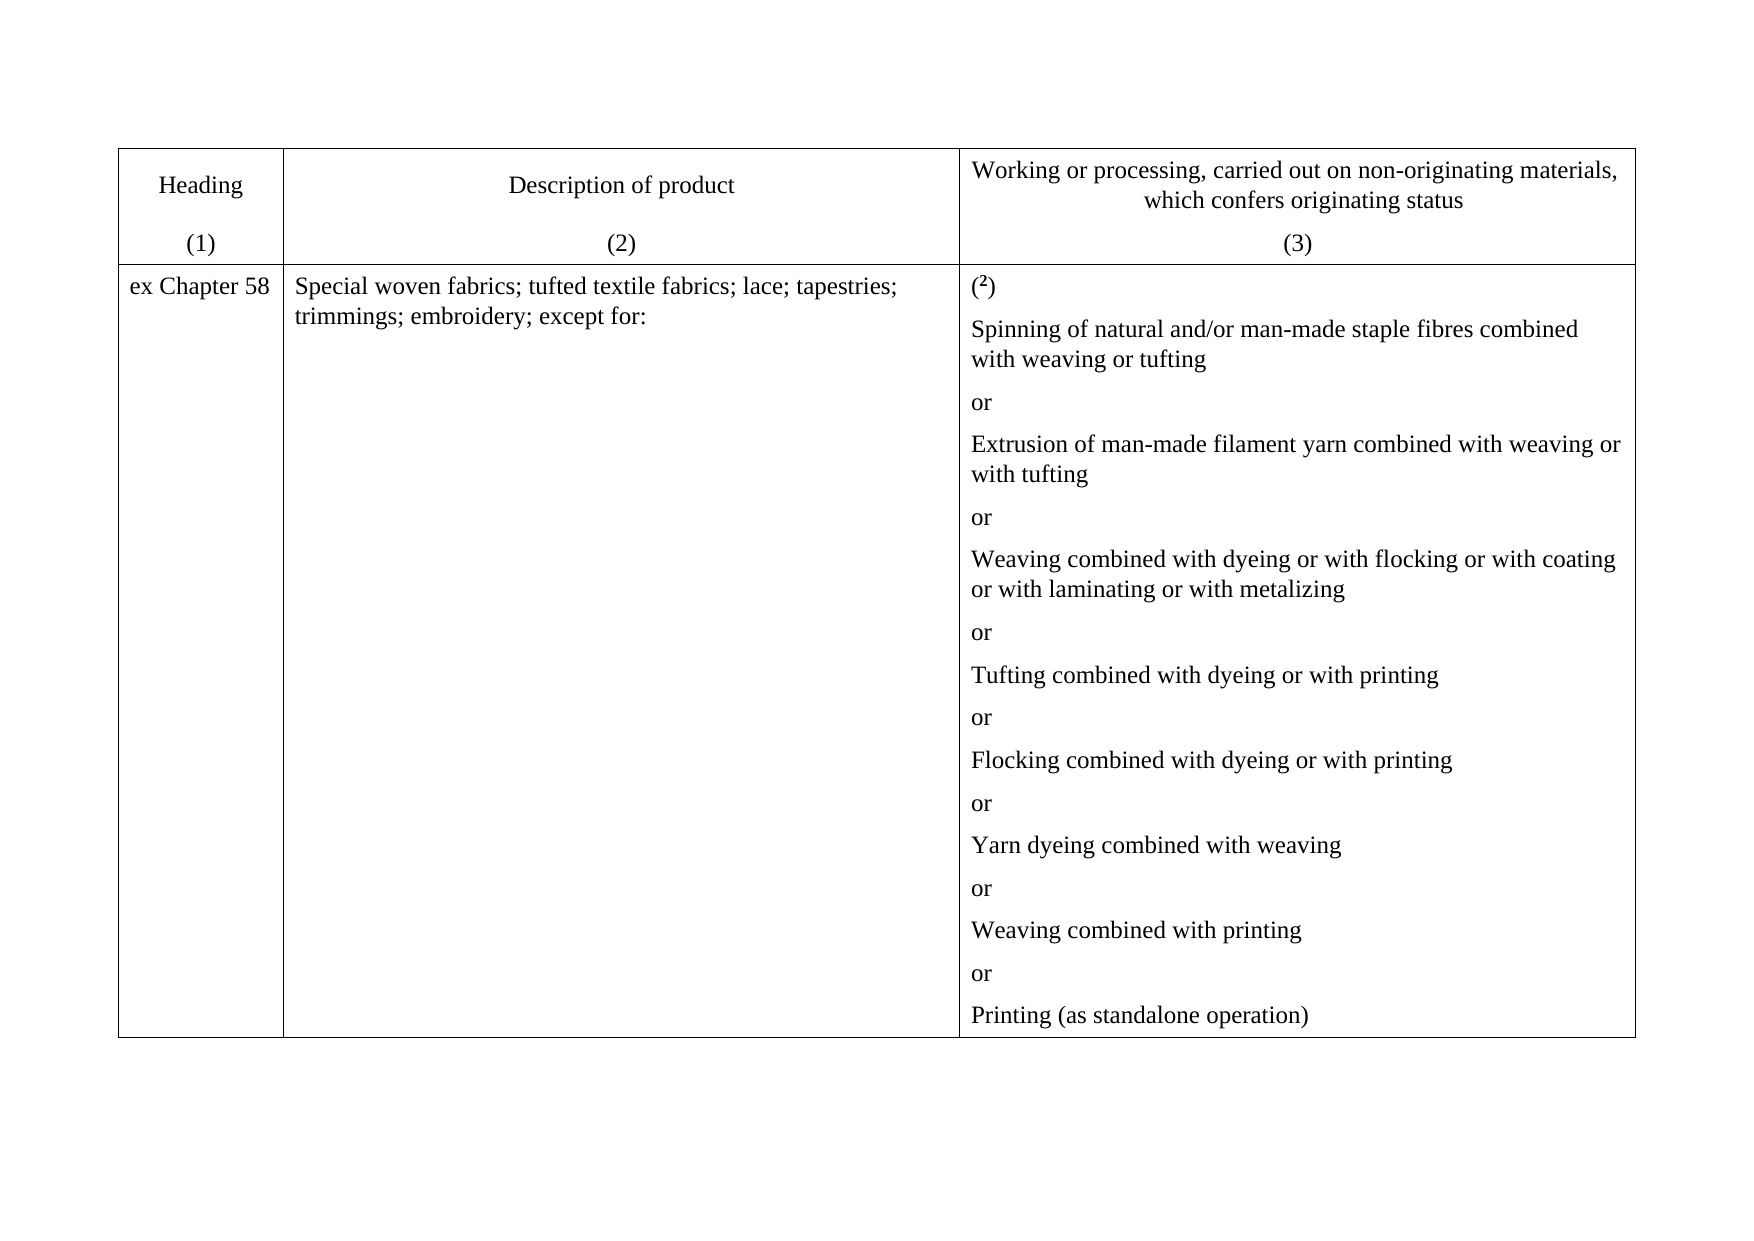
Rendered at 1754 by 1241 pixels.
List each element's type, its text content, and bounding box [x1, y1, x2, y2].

table_cell (3) [960, 221, 1635, 264]
table_header Working or processing, carried out on non‑originating materials, which confers originating status [960, 149, 1635, 221]
table_cell (2) Spinning of natural and/or man-made staple fibres combined with weaving or tufting or Extrusion of man-made filament yarn combined with weaving or with tufting or Weaving combined with dyeing or with flocking or with coating or with laminating or with metalizing or Tufting combined with dyeing or with printing or Flocking combined with dyeing or with printing or Yarn dyeing combined with weaving or Weaving combined with printing or Printing (as standalone operation) [960, 265, 1635, 1037]
table_header Description of product [284, 149, 959, 221]
table_cell Special woven fabrics; tufted textile fabrics; lace; tapestries; trimmings; embroidery; except for: [284, 265, 959, 1037]
table_header Heading [119, 149, 283, 221]
table_cell ex Chapter 58 [119, 265, 283, 1037]
table_cell (1) [119, 221, 283, 264]
table_cell (2) [284, 221, 959, 264]
